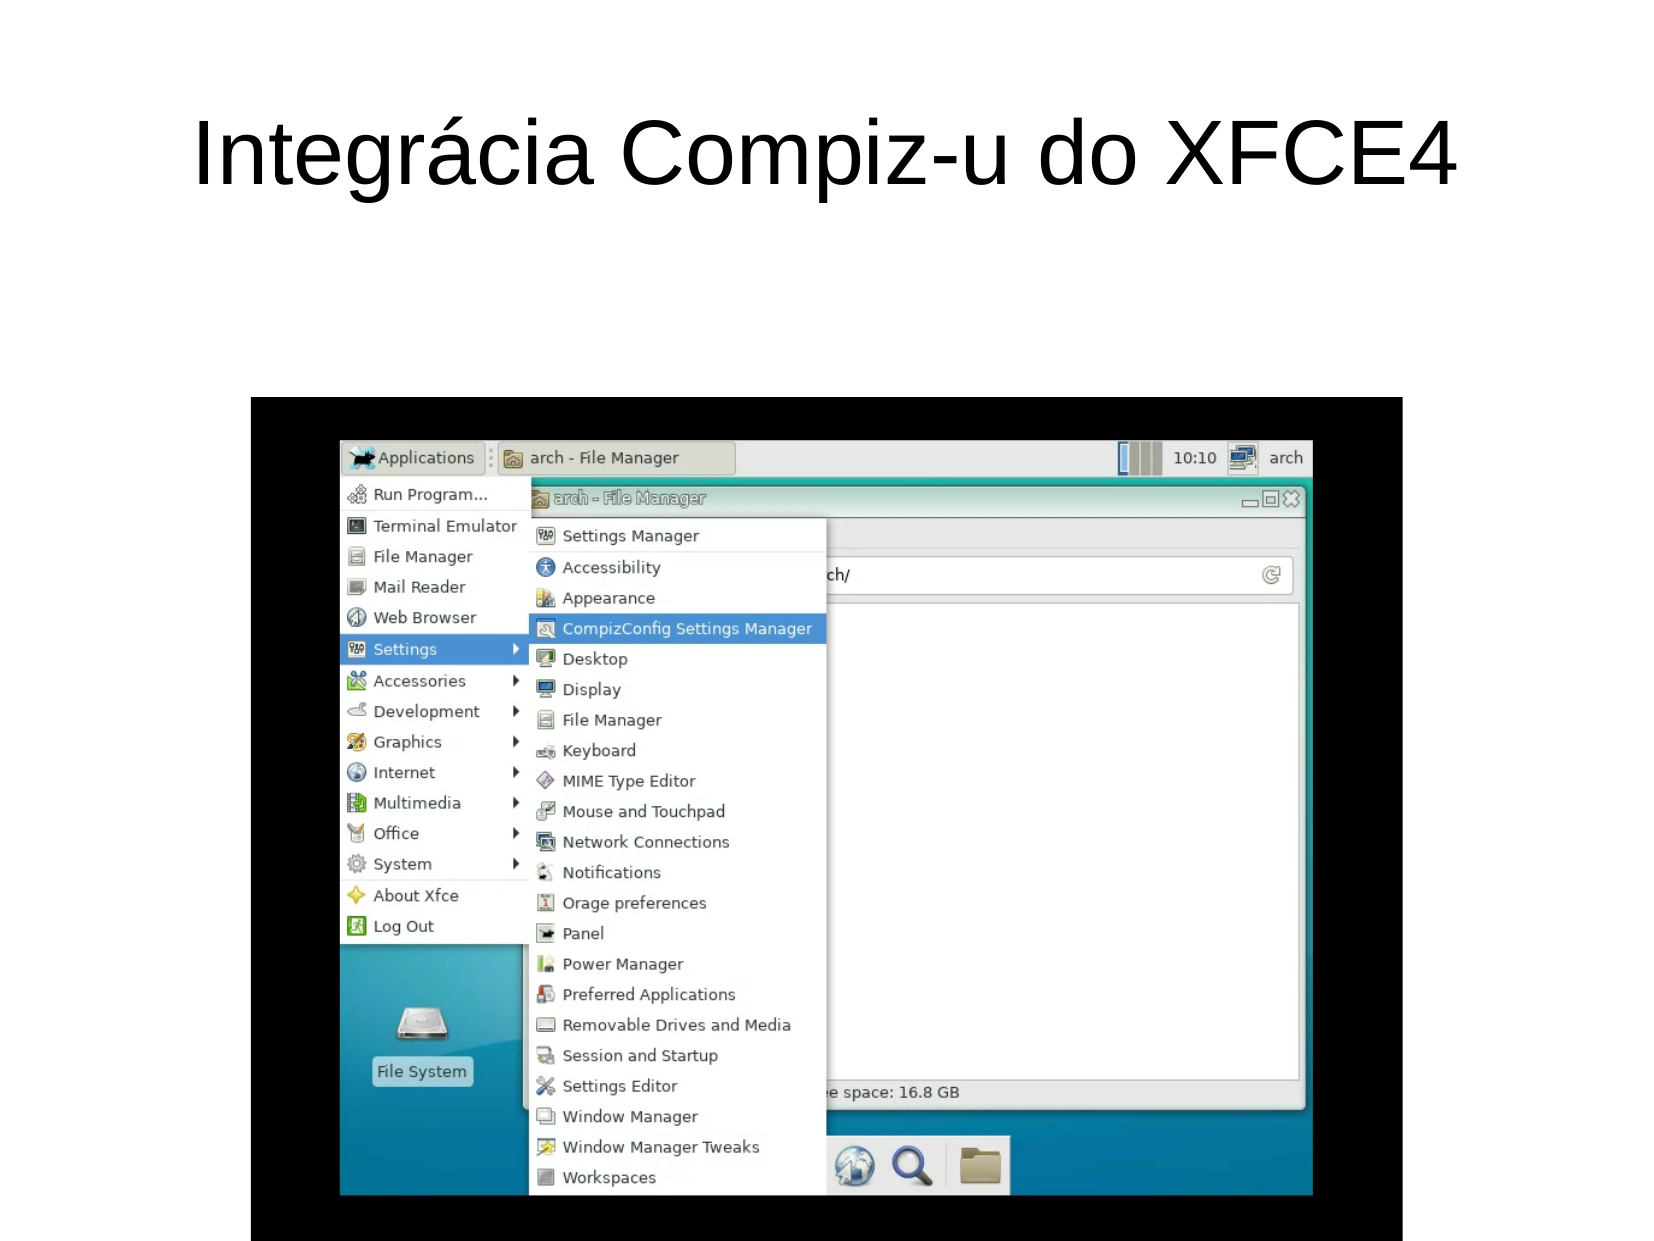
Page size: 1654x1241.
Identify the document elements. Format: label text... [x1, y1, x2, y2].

title Integrácia Compiz-u do XFCE4 [82, 49, 1571, 257]
picture [250, 397, 1403, 1241]
